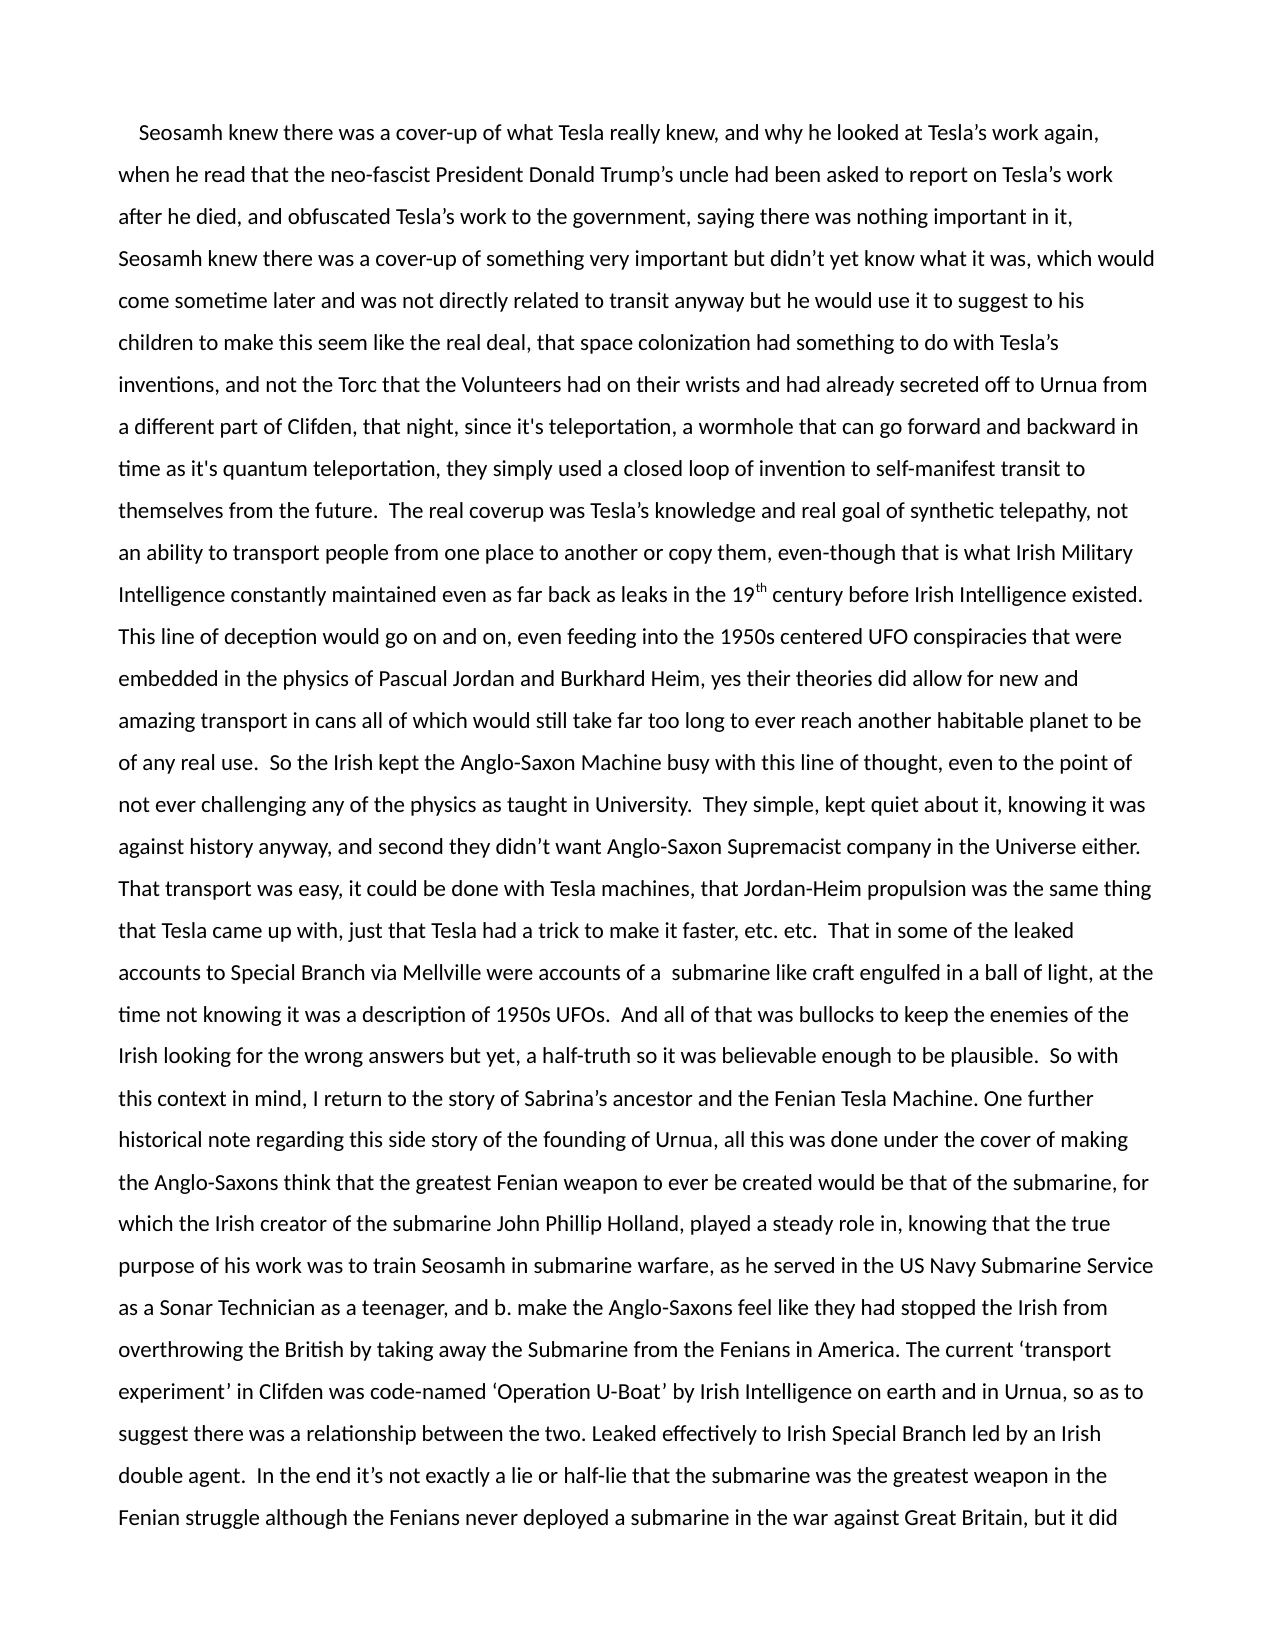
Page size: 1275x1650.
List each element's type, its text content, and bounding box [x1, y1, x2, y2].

text Seosamh knew there was a cover-up of what Tesla really knew, and why he looked at Tesla’s work again, when he read that the neo-fascist President Donald Trump’s uncle had been asked to report on Tesla’s work after he died, and obfuscated Tesla’s work to the government, saying there was nothing important in it, Seosamh knew there was a cover-up of something very important but didn’t yet know what it was, which would come sometime later and was not directly related to transit anyway but he would use it to suggest to his children to make this seem like the real deal, that space colonization had something to do with Tesla’s inventions, and not the Torc that the Volunteers had on their wrists and had already secreted off to Urnua from a different part of Clifden, that night, since it's teleportation, a wormhole that can go forward and backward in time as it's quantum teleportation, they simply used a closed loop of invention to self-manifest transit to themselves from the future. The real coverup was Tesla’s knowledge and real goal of synthetic telepathy, not an ability to transport people from one place to another or copy them, even-though that is what Irish Military Intelligence constantly maintained even as far back as leaks in the 19th century before Irish Intelligence existed. This line of deception would go on and on, even feeding into the 1950s centered UFO conspiracies that were embedded in the physics of Pascual Jordan and Burkhard Heim, yes their theories did allow for new and amazing transport in cans all of which would still take far too long to ever reach another habitable planet to be of any real use. So the Irish kept the Anglo-Saxon Machine busy with this line of thought, even to the point of not ever challenging any of the physics as taught in University. They simple, kept quiet about it, knowing it was against history anyway, and second they didn’t want Anglo-Saxon Supremacist company in the Universe either. That transport was easy, it could be done with Tesla machines, that Jordan-Heim propulsion was the same thing that Tesla came up with, just that Tesla had a trick to make it faster, etc. etc. That in some of the leaked accounts to Special Branch via Mellville were accounts of a submarine like craft engulfed in a ball of light, at the time not knowing it was a description of 1950s UFOs. And all of that was bullocks to keep the enemies of the Irish looking for the wrong answers but yet, a half-truth so it was believable enough to be plausible. So with this context in mind, I return to the story of Sabrina’s ancestor and the Fenian Tesla Machine. One further historical note regarding this side story of the founding of Urnua, all this was done under the cover of making the Anglo-Saxons think that the greatest Fenian weapon to ever be created would be that of the submarine, for which the Irish creator of the submarine John Phillip Holland, played a steady role in, knowing that the true purpose of his work was to train Seosamh in submarine warfare, as he served in the US Navy Submarine Service as a Sonar Technician as a teenager, and b. make the Anglo-Saxons feel like they had stopped the Irish from overthrowing the British by taking away the Submarine from the Fenians in America. The current ‘transport experiment’ in Clifden was code-named ‘Operation U-Boat’ by Irish Intelligence on earth and in Urnua, so as to suggest there was a relationship between the two. Leaked effectively to Irish Special Branch led by an Irish double agent. In the end it’s not exactly a lie or half-lie that the submarine was the greatest weapon in the Fenian struggle although the Fenians never deployed a submarine in the war against Great Britain, but it did [118, 118, 1157, 1531]
